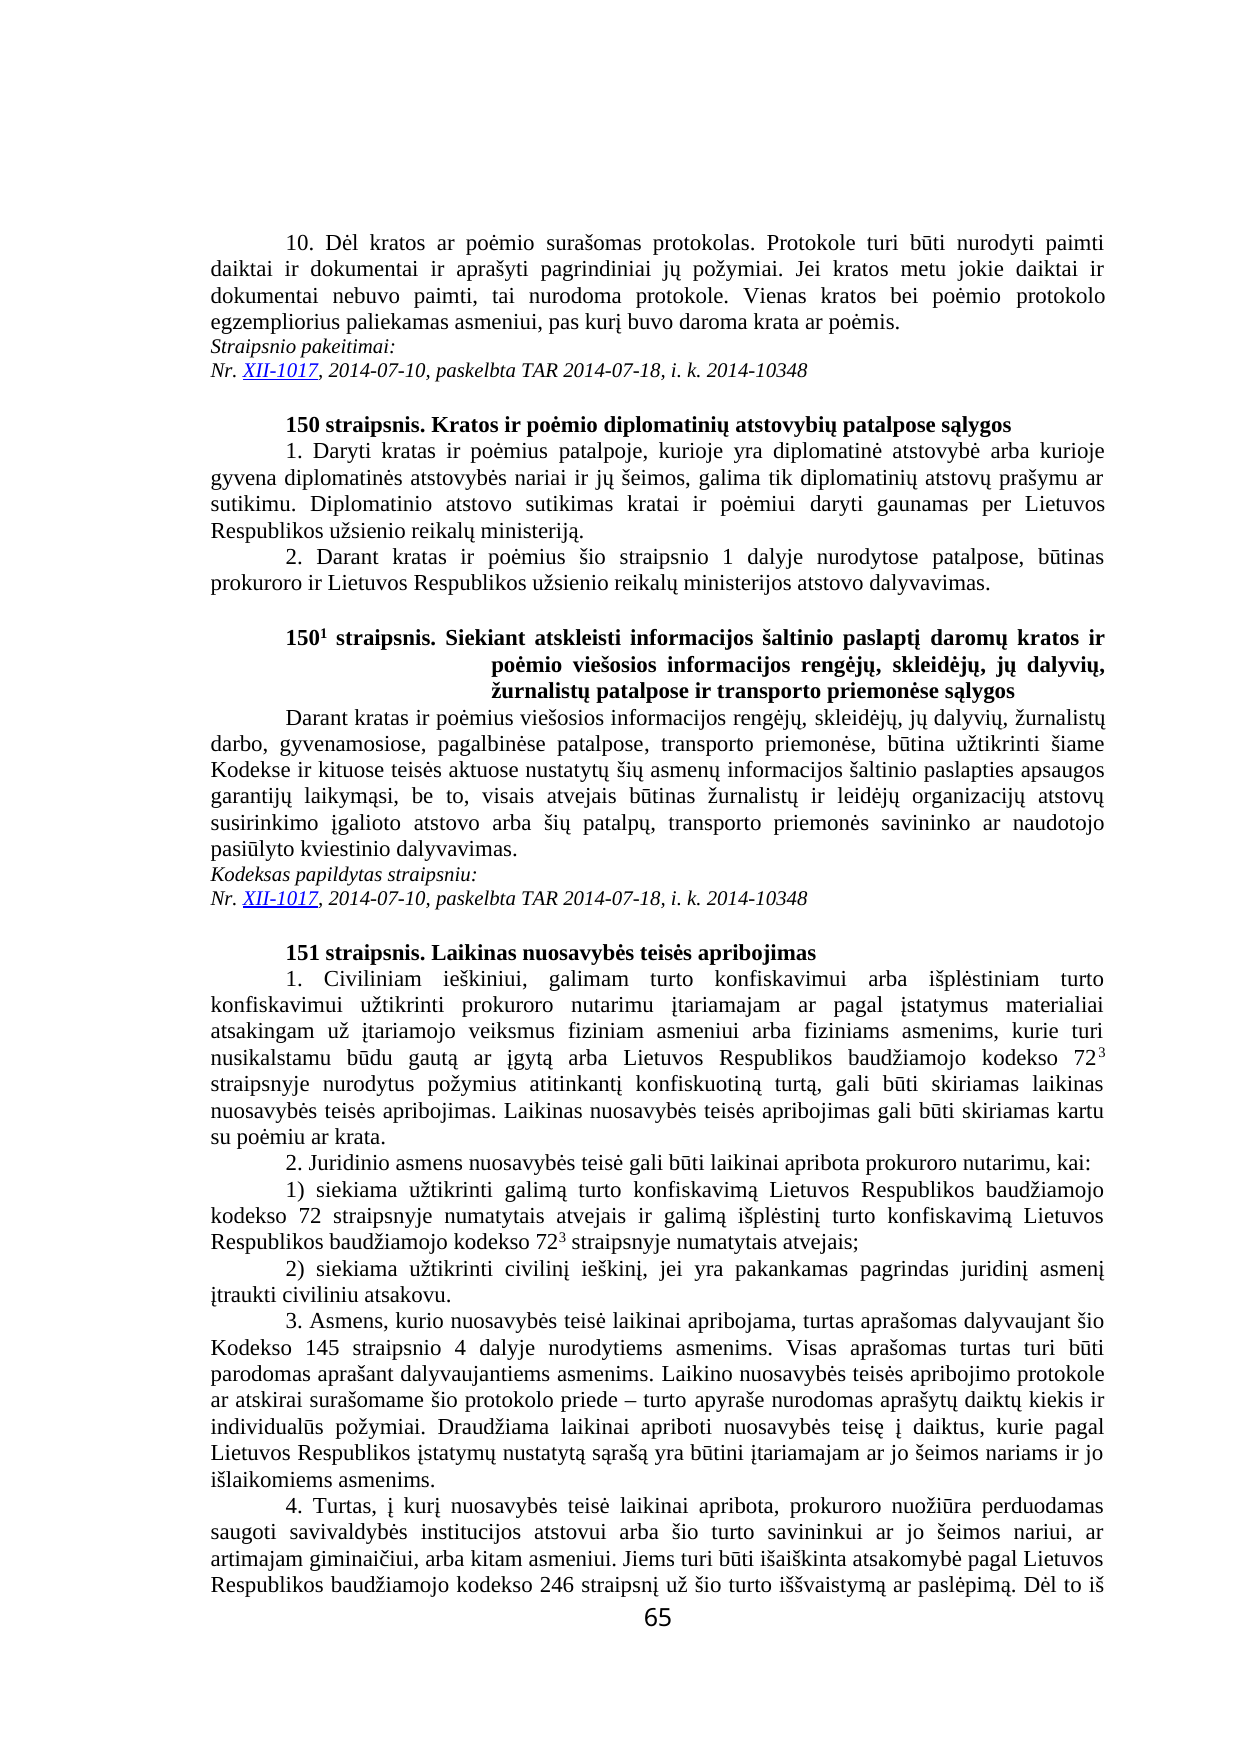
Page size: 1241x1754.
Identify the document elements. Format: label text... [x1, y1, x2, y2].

text 150 straipsnis. Kratos ir poėmio diplomatinių atstovybių patalpose sąlygos [285, 411, 1105, 438]
text 2) siekiama užtikrinti civilinį ieškinį, jei yra pakankamas pagrindas juridinį asmenį įtraukti civiliniu atsakovu. [210, 1255, 1105, 1307]
text 2. Juridinio asmens nuosavybės teisė gali būti laikinai apribota prokuroro nutarimu, kai: [210, 1149, 1105, 1176]
text Kodeksas papildytas straipsniu: [210, 862, 1105, 886]
text 3. Asmens, kurio nuosavybės teisė laikinai apribojama, turtas aprašomas dalyvaujant šio Kodekso 145 straipsnio 4 dalyje nurodytiems asmenims. Visas aprašomas turtas turi būti parodomas aprašant dalyvaujantiems asmenims. Laikino nuosavybės teisės apribojimo protokole ar atskirai surašomame šio protokolo priede – turto apyraše nurodomas aprašytų daiktų kiekis ir individualūs požymiai. Draudžiama laikinai apriboti nuosavybės teisę į daiktus, kurie pagal Lietuvos Respublikos įstatymų nustatytą sąrašą yra būtini įtariamajam ar jo šeimos nariams ir jo išlaikomiems asmenims. [210, 1307, 1105, 1492]
text 1. Civiliniam ieškiniui, galimam turto konfiskavimui arba išplėstiniam turto konfiskavimui užtikrinti prokuroro nutarimu įtariamajam ar pagal įstatymus materialiai atsakingam už įtariamojo veiksmus fiziniam asmeniui arba fiziniams asmenims, kurie turi nusikalstamu būdu gautą ar įgytą arba Lietuvos Respublikos baudžiamojo kodekso 723 straipsnyje nurodytus požymius atitinkantį konfiskuotiną turtą, gali būti skiriamas laikinas nuosavybės teisės apribojimas. Laikinas nuosavybės teisės apribojimas gali būti skiriamas kartu su poėmiu ar krata. [210, 965, 1105, 1149]
text 151 straipsnis. Laikinas nuosavybės teisės apribojimas [210, 938, 1105, 965]
text Nr. XII-1017, 2014-07-10, paskelbta TAR 2014-07-18, i. k. 2014-10348 [210, 358, 1105, 382]
text 1) siekiama užtikrinti galimą turto konfiskavimą Lietuvos Respublikos baudžiamojo kodekso 72 straipsnyje numatytais atvejais ir galimą išplėstinį turto konfiskavimą Lietuvos Respublikos baudžiamojo kodekso 723 straipsnyje numatytais atvejais; [210, 1176, 1105, 1255]
text 1. Daryti kratas ir poėmius patalpoje, kurioje yra diplomatinė atstovybė arba kurioje gyvena diplomatinės atstovybės nariai ir jų šeimos, galima tik diplomatinių atstovų prašymu ar sutikimu. Diplomatinio atstovo sutikimas kratai ir poėmiui daryti gaunamas per Lietuvos Respublikos užsienio reikalų ministeriją. [210, 438, 1105, 543]
text 10. Dėl kratos ar poėmio surašomas protokolas. Protokole turi būti nurodyti paimti daiktai ir dokumentai ir aprašyti pagrindiniai jų požymiai. Jei kratos metu jokie daiktai ir dokumentai nebuvo paimti, tai nurodoma protokole. Vienas kratos bei poėmio protokolo egzempliorius paliekamas asmeniui, pas kurį buvo daroma krata ar poėmis. [210, 229, 1105, 334]
text 1501 straipsnis. Siekiant atskleisti informacijos šaltinio paslaptį daromų kratos ir poėmio viešosios informacijos rengėjų, skleidėjų, jų dalyvių, žurnalistų patalpose ir transporto priemonėse sąlygos [285, 624, 1105, 703]
text Straipsnio pakeitimai: [210, 334, 1105, 358]
text 4. Turtas, į kurį nuosavybės teisė laikinai apribota, prokuroro nuožiūra perduodamas saugoti savivaldybės institucijos atstovui arba šio turto savininkui ar jo šeimos nariui, ar artimajam giminaičiui, arba kitam asmeniui. Jiems turi būti išaiškinta atsakomybė pagal Lietuvos Respublikos baudžiamojo kodekso 246 straipsnį už šio turto iššvaistymą ar paslėpimą. Dėl to iš [210, 1492, 1105, 1597]
text 2. Darant kratas ir poėmius šio straipsnio 1 dalyje nurodytose patalpose, būtinas prokuroro ir Lietuvos Respublikos užsienio reikalų ministerijos atstovo dalyvavimas. [210, 543, 1105, 596]
text Nr. XII-1017, 2014-07-10, paskelbta TAR 2014-07-18, i. k. 2014-10348 [210, 886, 1105, 910]
text Darant kratas ir poėmius viešosios informacijos rengėjų, skleidėjų, jų dalyvių, žurnalistų darbo, gyvenamosiose, pagalbinėse patalpose, transporto priemonėse, būtina užtikrinti šiame Kodekse ir kituose teisės aktuose nustatytų šių asmenų informacijos šaltinio paslapties apsaugos garantijų laikymąsi, be to, visais atvejais būtinas žurnalistų ir leidėjų organizacijų atstovų susirinkimo įgalioto atstovo arba šių patalpų, transporto priemonės savininko ar naudotojo pasiūlyto kviestinio dalyvavimas. [210, 703, 1105, 862]
